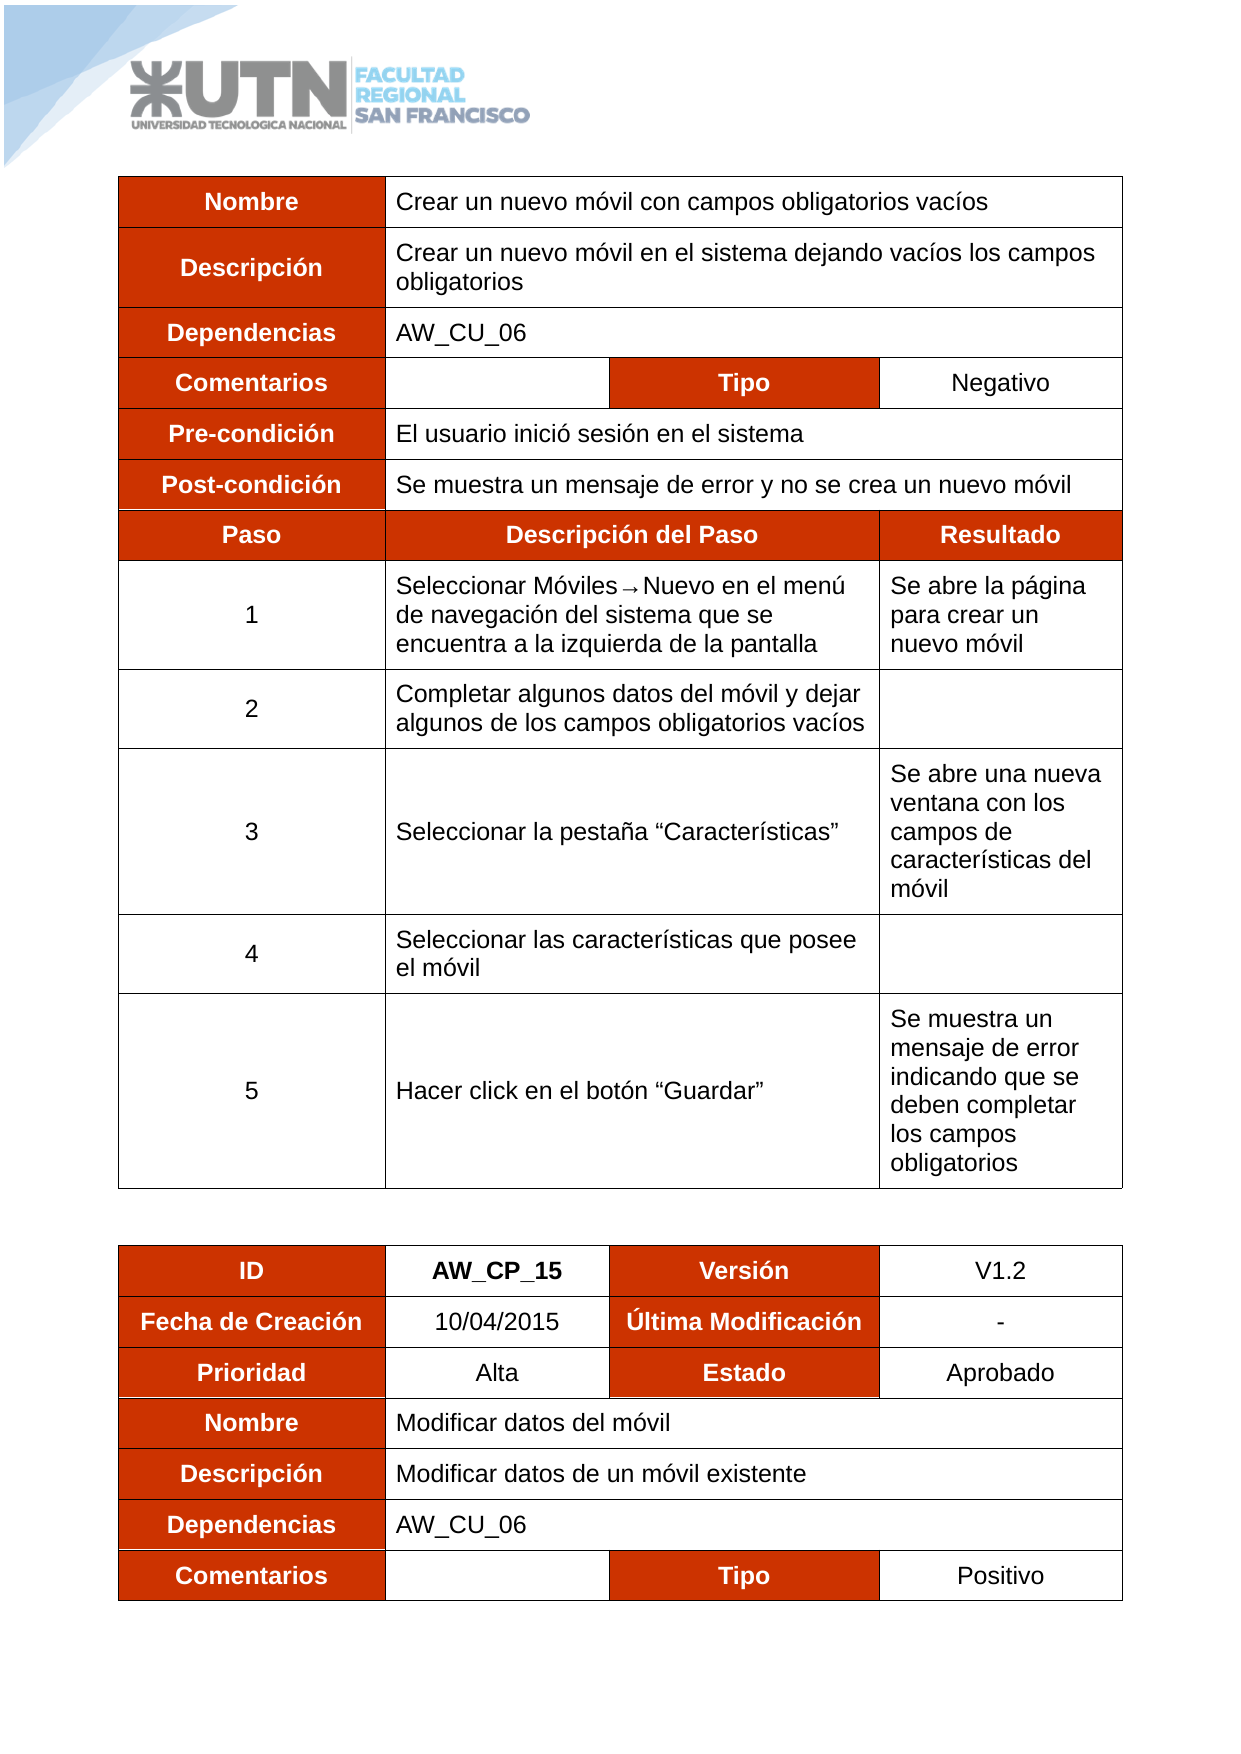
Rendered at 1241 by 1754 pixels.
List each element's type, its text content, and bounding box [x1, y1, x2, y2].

table_header AW_CP_15 [386, 1246, 609, 1296]
table_cell 4 [119, 915, 385, 993]
picture [3, 5, 532, 169]
table_cell AW_CU_06 [386, 1500, 1122, 1549]
table_header ID [119, 1246, 385, 1296]
table_cell [386, 1551, 609, 1600]
table_cell Seleccionar la pestaña “Características” [386, 749, 879, 914]
table_cell Se abre la página para crear un nuevo móvil [880, 561, 1122, 668]
table_cell Crear un nuevo móvil en el sistema dejando vacíos los campos obligatorios [386, 228, 1122, 307]
table_cell Positivo [880, 1551, 1122, 1600]
table_header Versión [610, 1246, 879, 1296]
table_cell Nombre [119, 177, 385, 227]
table_cell 1 [119, 561, 385, 668]
table_cell Estado [610, 1348, 879, 1397]
table_cell Completar algunos datos del móvil y dejar algunos de los campos obligatorios vacíos [386, 670, 879, 748]
table_cell AW_CU_06 [386, 308, 1122, 357]
table_cell Nombre [119, 1399, 385, 1448]
table_header V1.2 [880, 1246, 1122, 1296]
table_cell 10/04/2015 [386, 1297, 609, 1347]
table_cell Resultado [880, 511, 1122, 560]
table_cell Última Modificación [610, 1297, 879, 1347]
table_cell Seleccionar Móviles→Nuevo en el menú de navegación del sistema que se encuentra a la izquierda de la pantalla [386, 561, 879, 668]
table_cell Descripción [119, 228, 385, 307]
table_cell Se muestra un mensaje de error y no se crea un nuevo móvil [386, 460, 1122, 509]
table_cell Dependencias [119, 308, 385, 357]
table_cell Comentarios [119, 358, 385, 408]
table_cell [880, 670, 1122, 748]
table_cell Modificar datos del móvil [386, 1399, 1122, 1448]
table_cell Crear un nuevo móvil con campos obligatorios vacíos [386, 177, 1122, 227]
table_cell 5 [119, 994, 385, 1188]
table_cell Seleccionar las características que posee el móvil [386, 915, 879, 993]
table_cell 2 [119, 670, 385, 748]
table_cell Post-condición [119, 460, 385, 509]
table_cell Prioridad [119, 1348, 385, 1397]
table_cell Paso [119, 511, 385, 560]
table_cell El usuario inició sesión en el sistema [386, 409, 1122, 459]
table_cell Se abre una nueva ventana con los campos de características del móvil [880, 749, 1122, 914]
table_cell Aprobado [880, 1348, 1122, 1397]
table_cell 3 [119, 749, 385, 914]
table_cell Fecha de Creación [119, 1297, 385, 1347]
table_cell Descripción del Paso [386, 511, 879, 560]
table_cell Tipo [610, 358, 879, 408]
table_cell Se muestra un mensaje de error indicando que se deben completar los campos obligatorios [880, 994, 1122, 1188]
table_cell Descripción [119, 1449, 385, 1499]
table_cell Comentarios [119, 1551, 385, 1600]
table_cell [386, 358, 609, 408]
table_cell Dependencias [119, 1500, 385, 1549]
table_cell Negativo [880, 358, 1122, 408]
table_cell Pre-condición [119, 409, 385, 459]
table_cell Tipo [610, 1551, 879, 1600]
table_cell [880, 915, 1122, 993]
table_cell Hacer click en el botón “Guardar” [386, 994, 879, 1188]
table_cell Alta [386, 1348, 609, 1397]
table_cell Modificar datos de un móvil existente [386, 1449, 1122, 1499]
table_cell - [880, 1297, 1122, 1347]
